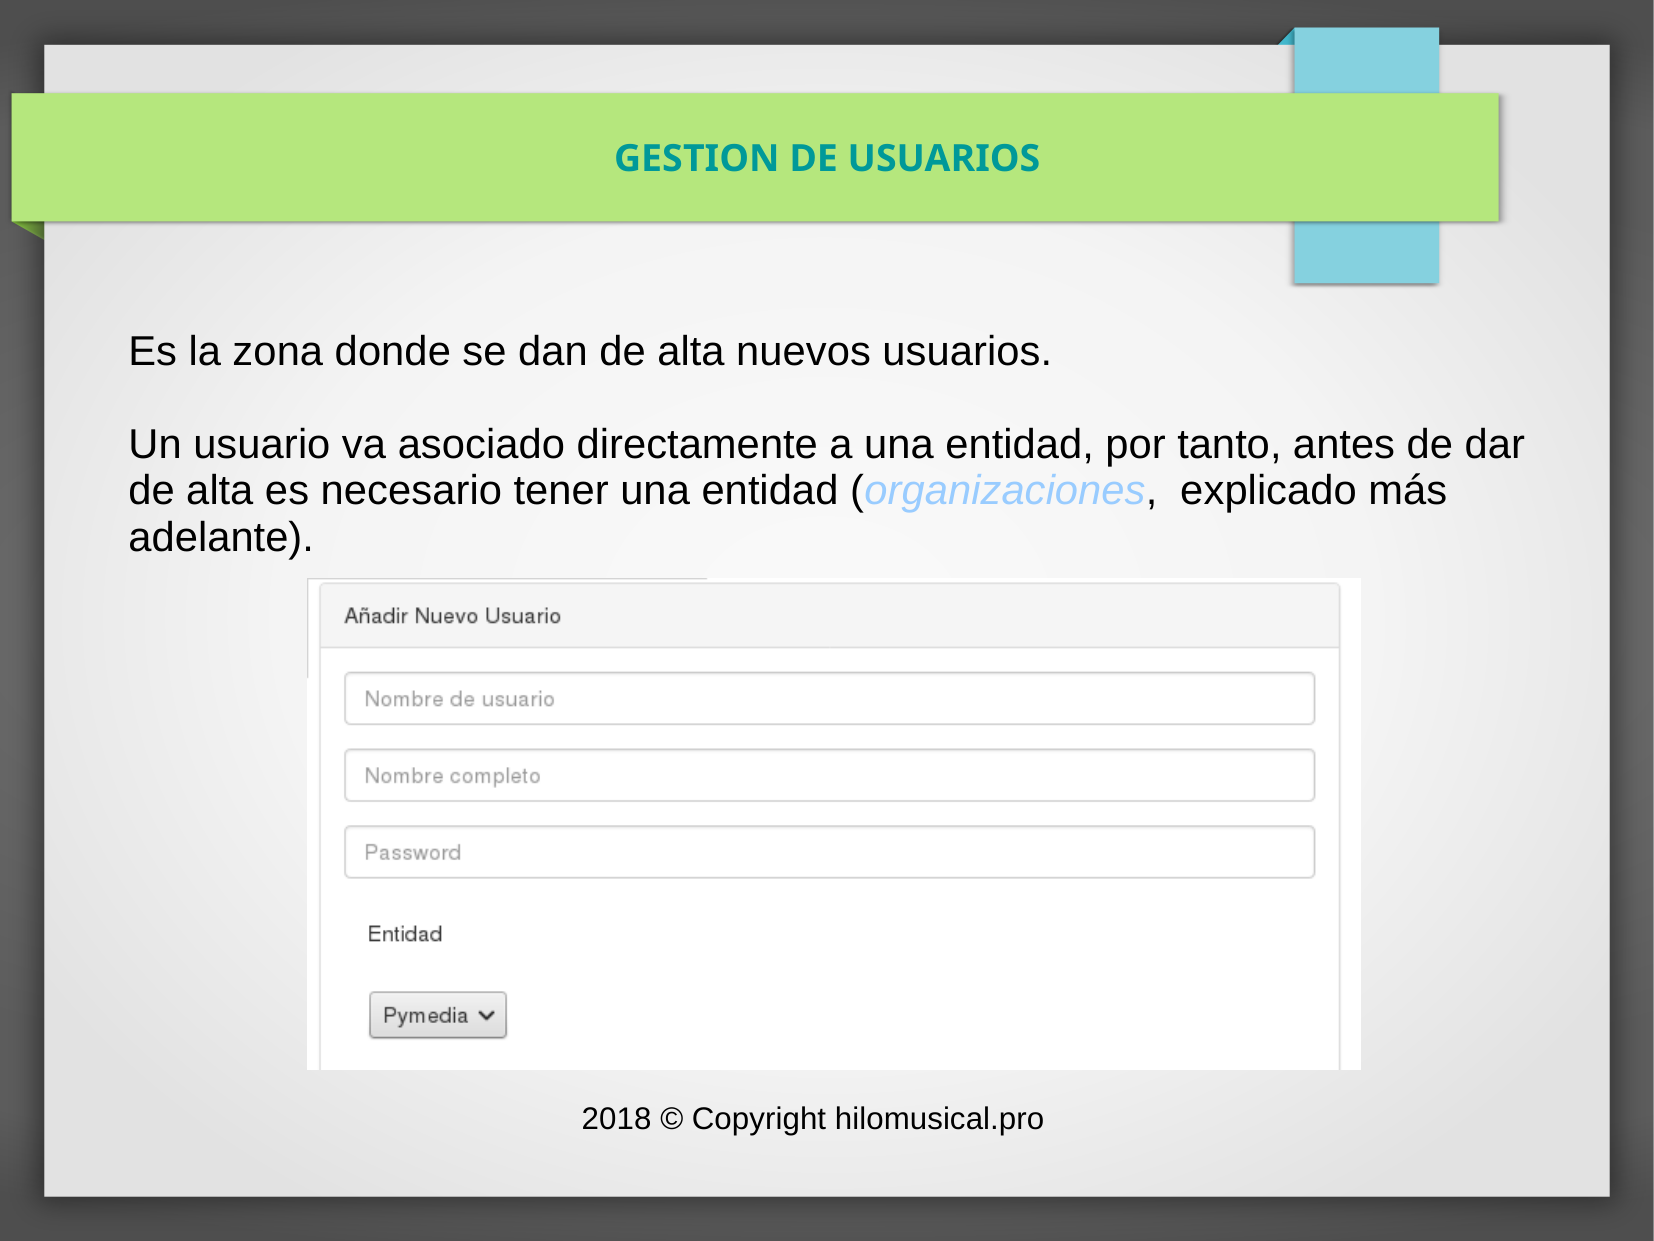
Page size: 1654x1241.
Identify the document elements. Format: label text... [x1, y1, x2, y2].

picture [0, 0, 1654, 1241]
title GESTION DE USUARIOS [614, 113, 1111, 201]
subtitle Es la zona donde se dan de alta nuevos usuarios. Un usuario va asociado directamente a una entidad, por tanto, antes de dar de alta es necesario tener una entidad (organizaciones, explicado más adelante). [128, 327, 1546, 607]
text_box 2018 © Copyright hilomusical.pro [566, 1094, 1063, 1146]
